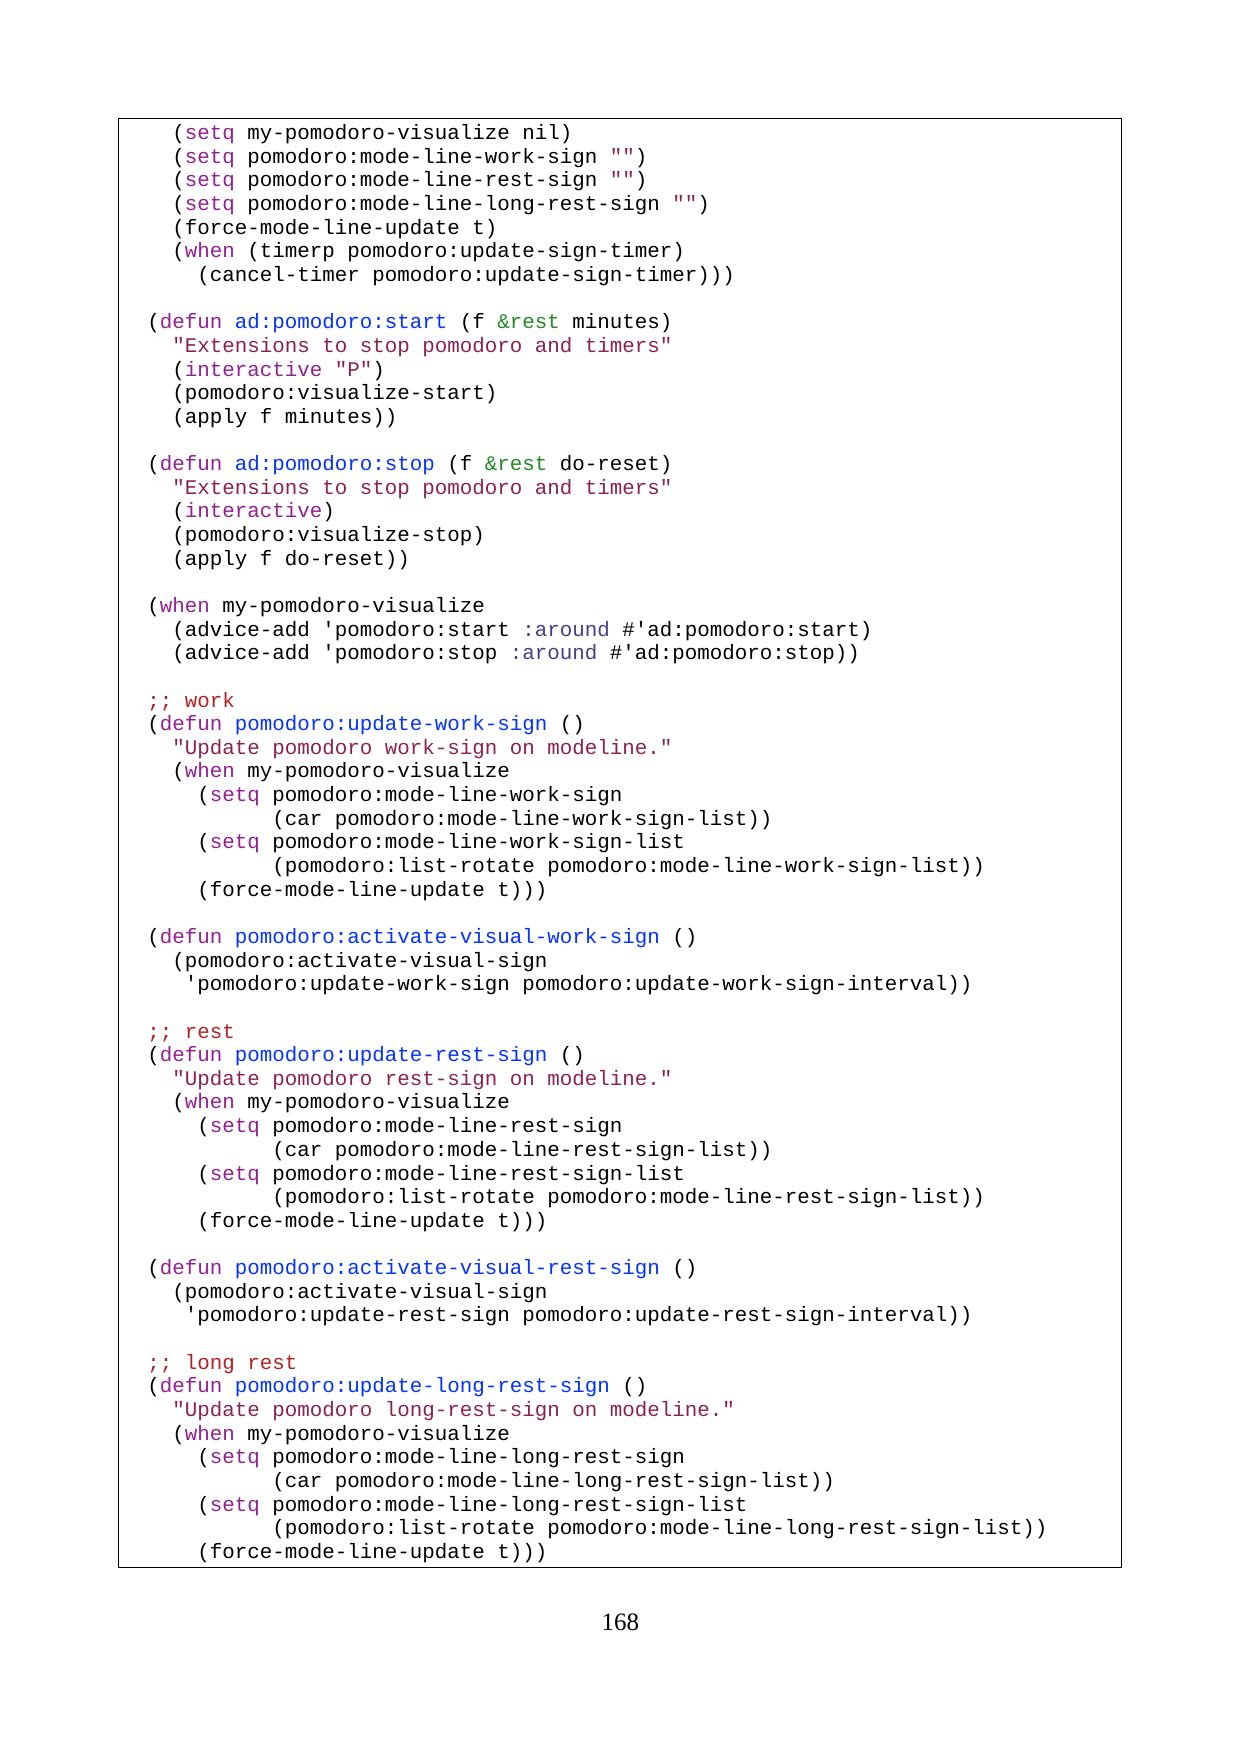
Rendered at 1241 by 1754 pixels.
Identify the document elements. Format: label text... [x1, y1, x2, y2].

text (car pomodoro:mode-line-long-rest-sign-list)) [119, 1466, 1121, 1489]
text (setq pomodoro:mode-line-rest-sign [119, 1111, 1121, 1135]
text (apply f minutes)) [119, 402, 1121, 426]
text (when my-pomodoro-visualize [119, 591, 1121, 615]
text (force-mode-line-update t))) [119, 1206, 1121, 1229]
text (setq pomodoro:mode-line-rest-sign-list [119, 1158, 1121, 1182]
text "Extensions to stop pomodoro and timers" [119, 331, 1121, 354]
text (defun ad:pomodoro:start (f &rest minutes) [119, 307, 1121, 331]
text (setq pomodoro:mode-line-long-rest-sign [119, 1442, 1121, 1466]
text (pomodoro:activate-visual-sign [119, 946, 1121, 969]
text (cancel-timer pomodoro:update-sign-timer))) [119, 260, 1121, 284]
text (car pomodoro:mode-line-work-sign-list)) [119, 804, 1121, 827]
text (defun pomodoro:update-rest-sign () [119, 1040, 1121, 1064]
text (force-mode-line-update t))) [119, 1537, 1121, 1567]
text (pomodoro:list-rotate pomodoro:mode-line-work-sign-list)) [119, 851, 1121, 875]
text (defun pomodoro:update-long-rest-sign () [119, 1371, 1121, 1395]
text "Extensions to stop pomodoro and timers" [119, 473, 1121, 496]
text (pomodoro:activate-visual-sign [119, 1277, 1121, 1300]
text ;; rest [119, 1017, 1121, 1040]
text (pomodoro:visualize-stop) [119, 520, 1121, 544]
text (setq pomodoro:mode-line-rest-sign "") [119, 165, 1121, 189]
text (setq pomodoro:mode-line-work-sign "") [119, 142, 1121, 165]
text (interactive "P") [119, 354, 1121, 378]
text (force-mode-line-update t) [119, 213, 1121, 236]
text (apply f do-reset)) [119, 544, 1121, 567]
text (setq pomodoro:mode-line-work-sign-list [119, 827, 1121, 851]
text "Update pomodoro long-rest-sign on modeline." [119, 1395, 1121, 1419]
text (defun pomodoro:activate-visual-rest-sign () [119, 1253, 1121, 1277]
text (pomodoro:list-rotate pomodoro:mode-line-rest-sign-list)) [119, 1182, 1121, 1206]
text "Update pomodoro rest-sign on modeline." [119, 1064, 1121, 1088]
text (defun pomodoro:update-work-sign () [119, 709, 1121, 733]
text (setq pomodoro:mode-line-work-sign [119, 780, 1121, 804]
text (advice-add 'pomodoro:stop :around #'ad:pomodoro:stop)) [119, 638, 1121, 662]
text 'pomodoro:update-work-sign pomodoro:update-work-sign-interval)) [119, 969, 1121, 993]
text (setq my-pomodoro-visualize nil) [119, 119, 1121, 142]
text (when (timerp pomodoro:update-sign-timer) [119, 236, 1121, 260]
text (advice-add 'pomodoro:start :around #'ad:pomodoro:start) [119, 615, 1121, 638]
text (pomodoro:list-rotate pomodoro:mode-line-long-rest-sign-list)) [119, 1513, 1121, 1537]
text (pomodoro:visualize-start) [119, 378, 1121, 402]
text ;; long rest [119, 1348, 1121, 1371]
text (when my-pomodoro-visualize [119, 757, 1121, 780]
text ;; work [119, 686, 1121, 709]
text "Update pomodoro work-sign on modeline." [119, 733, 1121, 757]
text (setq pomodoro:mode-line-long-rest-sign-list [119, 1489, 1121, 1513]
text (defun ad:pomodoro:stop (f &rest do-reset) [119, 449, 1121, 473]
text 'pomodoro:update-rest-sign pomodoro:update-rest-sign-interval)) [119, 1300, 1121, 1324]
text (when my-pomodoro-visualize [119, 1419, 1121, 1442]
text (setq pomodoro:mode-line-long-rest-sign "") [119, 189, 1121, 213]
text (car pomodoro:mode-line-rest-sign-list)) [119, 1135, 1121, 1158]
text (defun pomodoro:activate-visual-work-sign () [119, 922, 1121, 946]
text (interactive) [119, 496, 1121, 520]
text (force-mode-line-update t))) [119, 875, 1121, 898]
text (when my-pomodoro-visualize [119, 1088, 1121, 1111]
